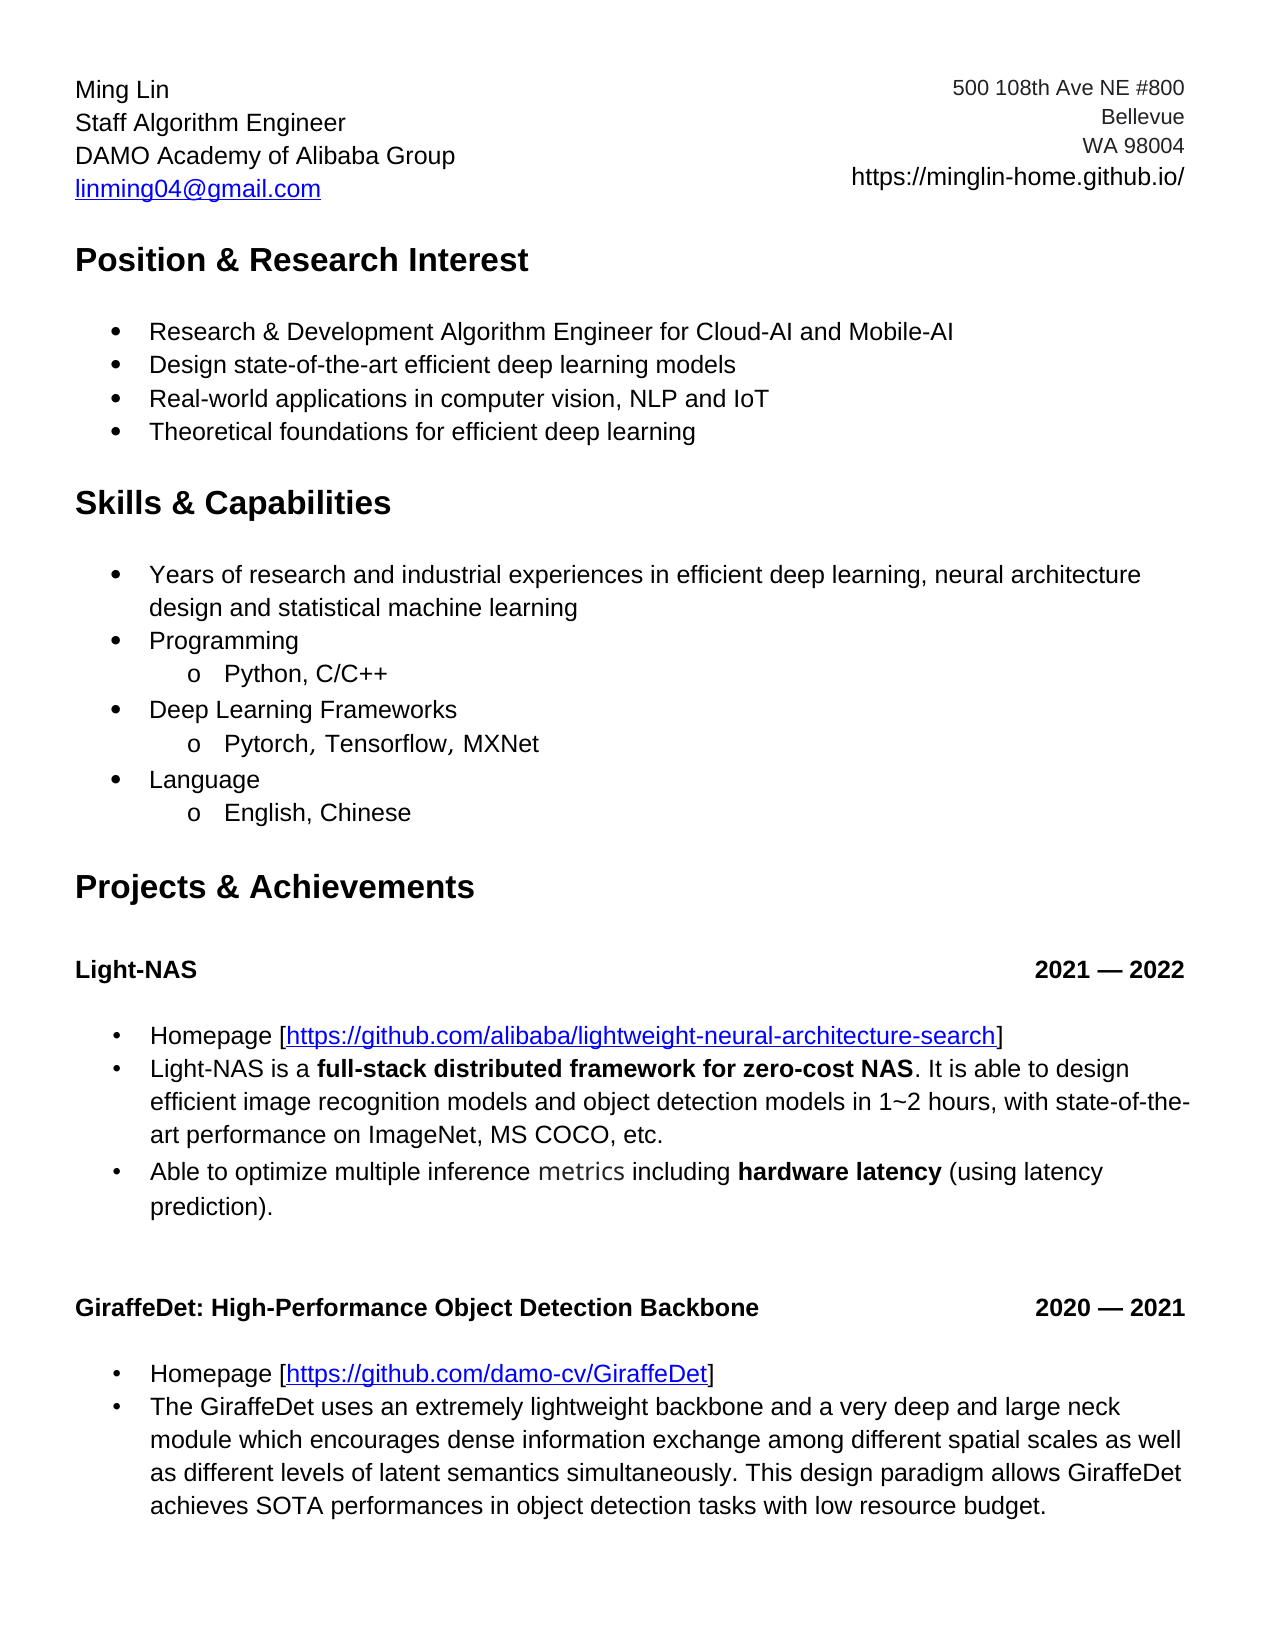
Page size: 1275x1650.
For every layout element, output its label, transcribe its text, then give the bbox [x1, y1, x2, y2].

list Pytorch, Tensorflow, MXNet [186, 728, 1200, 760]
list Real-world applications in computer vision, NLP and IoT [111, 383, 1200, 412]
table_header Light-NAS [64, 955, 670, 988]
list Research & Development Algorithm Engineer for Cloud-AI and Mobile-AI [111, 317, 1200, 346]
table_header GiraffeDet: High-Performance Object Detection Backbone [64, 1293, 997, 1326]
table_header Ming Lin Staff Algorithm Engineer DAMO Academy of Alibaba Group linming04@gmail.com [64, 75, 525, 207]
list Python, C/C++ [186, 659, 1200, 690]
list Able to optimize multiple inference metrics including hardware latency (using latency prediction). [112, 1153, 1200, 1220]
list The GiraffeDet uses an extremely lightweight backbone and a very deep and large neck module which encourages dense information exchange among different spatial scales as well as different levels of latent semantics simultaneously. This design paradigm allows GiraffeDet achieves SOTA performances in object detection tasks with low resource budget. [112, 1392, 1200, 1520]
list Years of research and industrial experiences in efficient deep learning, neural architecture design and statistical machine learning [111, 560, 1200, 622]
list Light-NAS is a full-stack distributed framework for zero-cost NAS. It is able to design efficient image recognition models and object detection models in 1~2 hours, with state-of-the-art performance on ImageNet, MS COCO, etc. [112, 1054, 1200, 1149]
table_header 2020 — 2021 [998, 1293, 1197, 1326]
list Programming [111, 626, 1200, 655]
list Design state-of-the-art efficient deep learning models [111, 350, 1200, 379]
text Projects & Achievements [75, 867, 1200, 905]
list Homepage [https://github.com/alibaba/lightweight-neural-architecture-search] [112, 1021, 1200, 1050]
table_header 2021 — 2022 [670, 955, 1196, 988]
list Theoretical foundations for efficient deep learning [111, 417, 1200, 446]
list Homepage [https://github.com/damo-cv/GiraffeDet] [112, 1359, 1200, 1388]
text Skills & Capabilities [75, 483, 1200, 521]
text Position & Research Interest [75, 240, 1200, 278]
list Deep Learning Frameworks [111, 695, 1200, 724]
list Language [111, 765, 1200, 794]
table_header 500 108th Ave NE #800 Bellevue WA 98004 https://minglin-home.github.io/ [525, 75, 1196, 207]
list English, Chinese [186, 798, 1200, 829]
